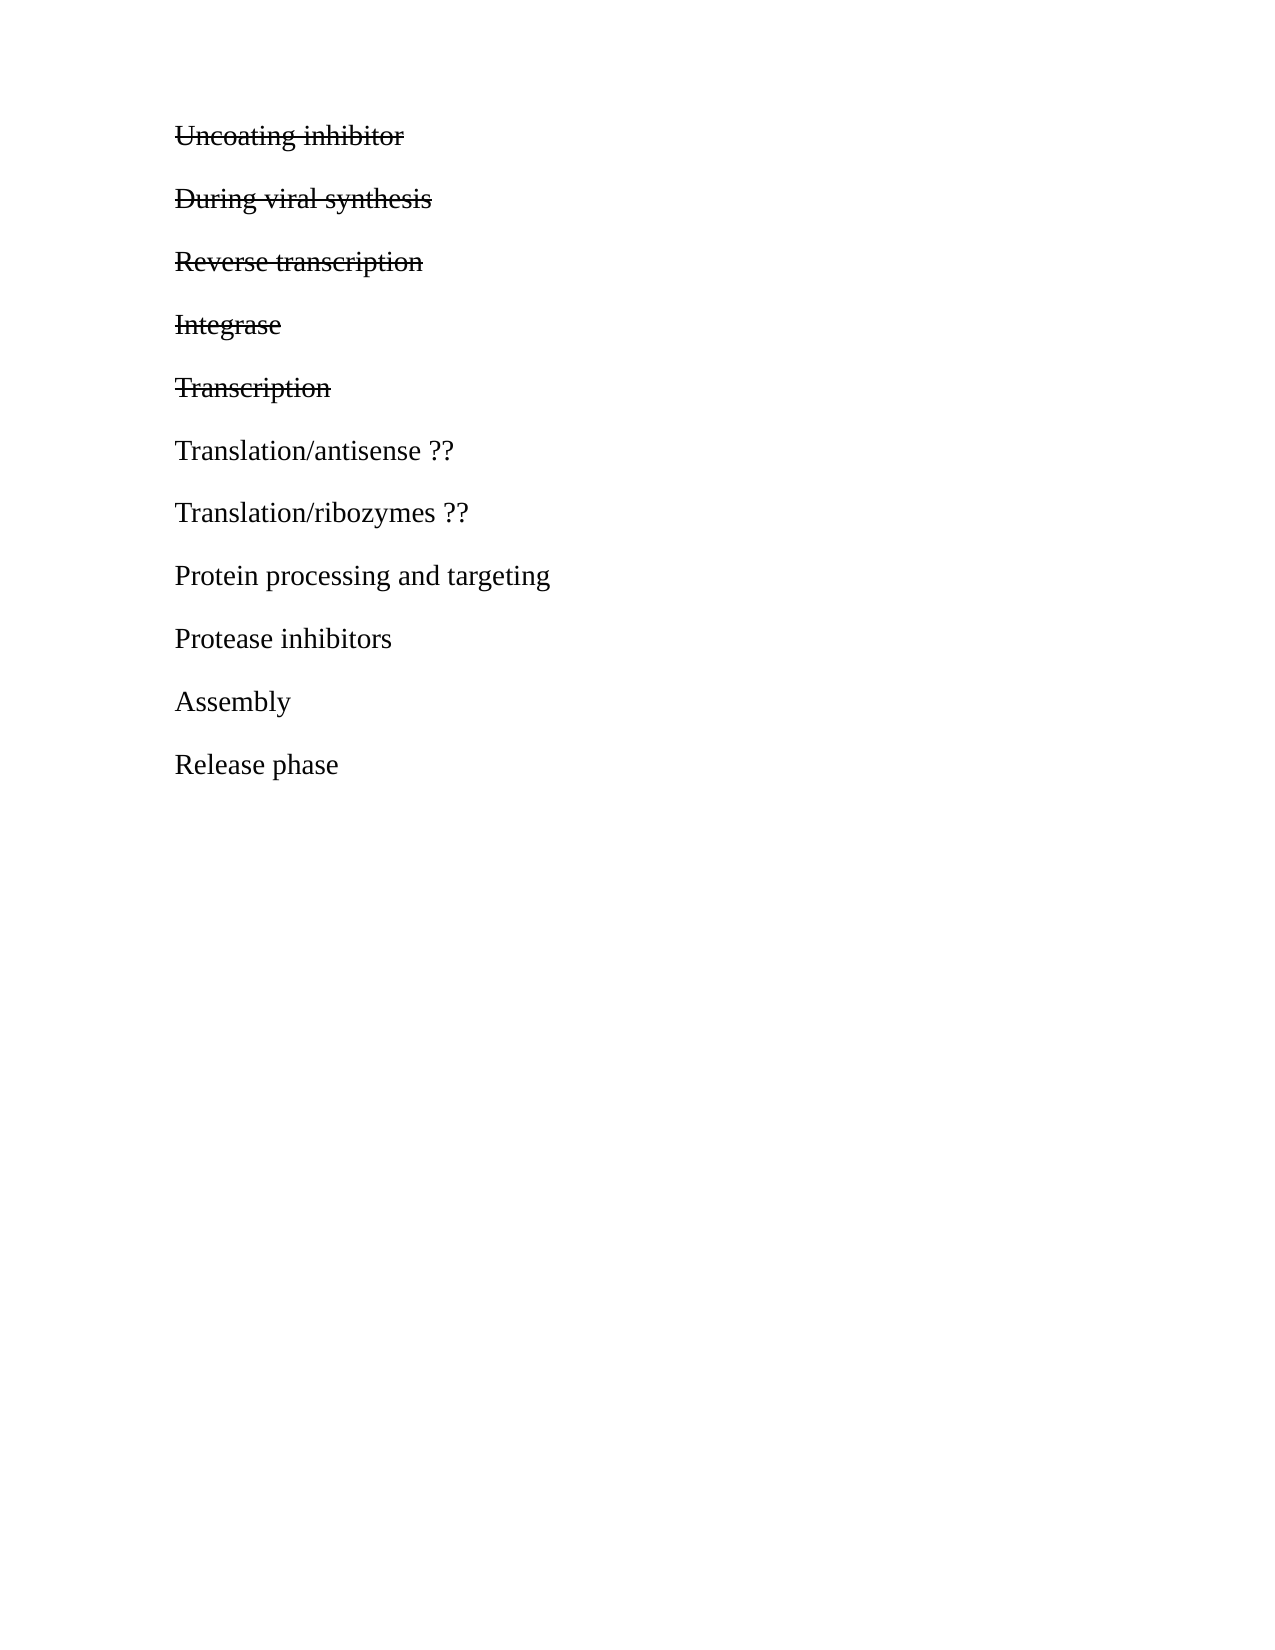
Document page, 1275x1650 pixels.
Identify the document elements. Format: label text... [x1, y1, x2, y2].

text Integrase [174, 307, 1157, 340]
text Translation/antisense ?? [174, 433, 1157, 466]
text Reverse transcription [174, 244, 1157, 277]
text Assembly [174, 684, 1157, 718]
text Protein processing and targeting [174, 558, 1157, 592]
text Protease inhibitors [174, 621, 1157, 655]
text Translation/ribozymes ?? [174, 496, 1157, 529]
text During viral synthesis [174, 181, 1157, 214]
text Uncoating inhibitor [174, 118, 1157, 152]
text Release phase [174, 747, 1157, 781]
text Transcription [174, 370, 1157, 403]
